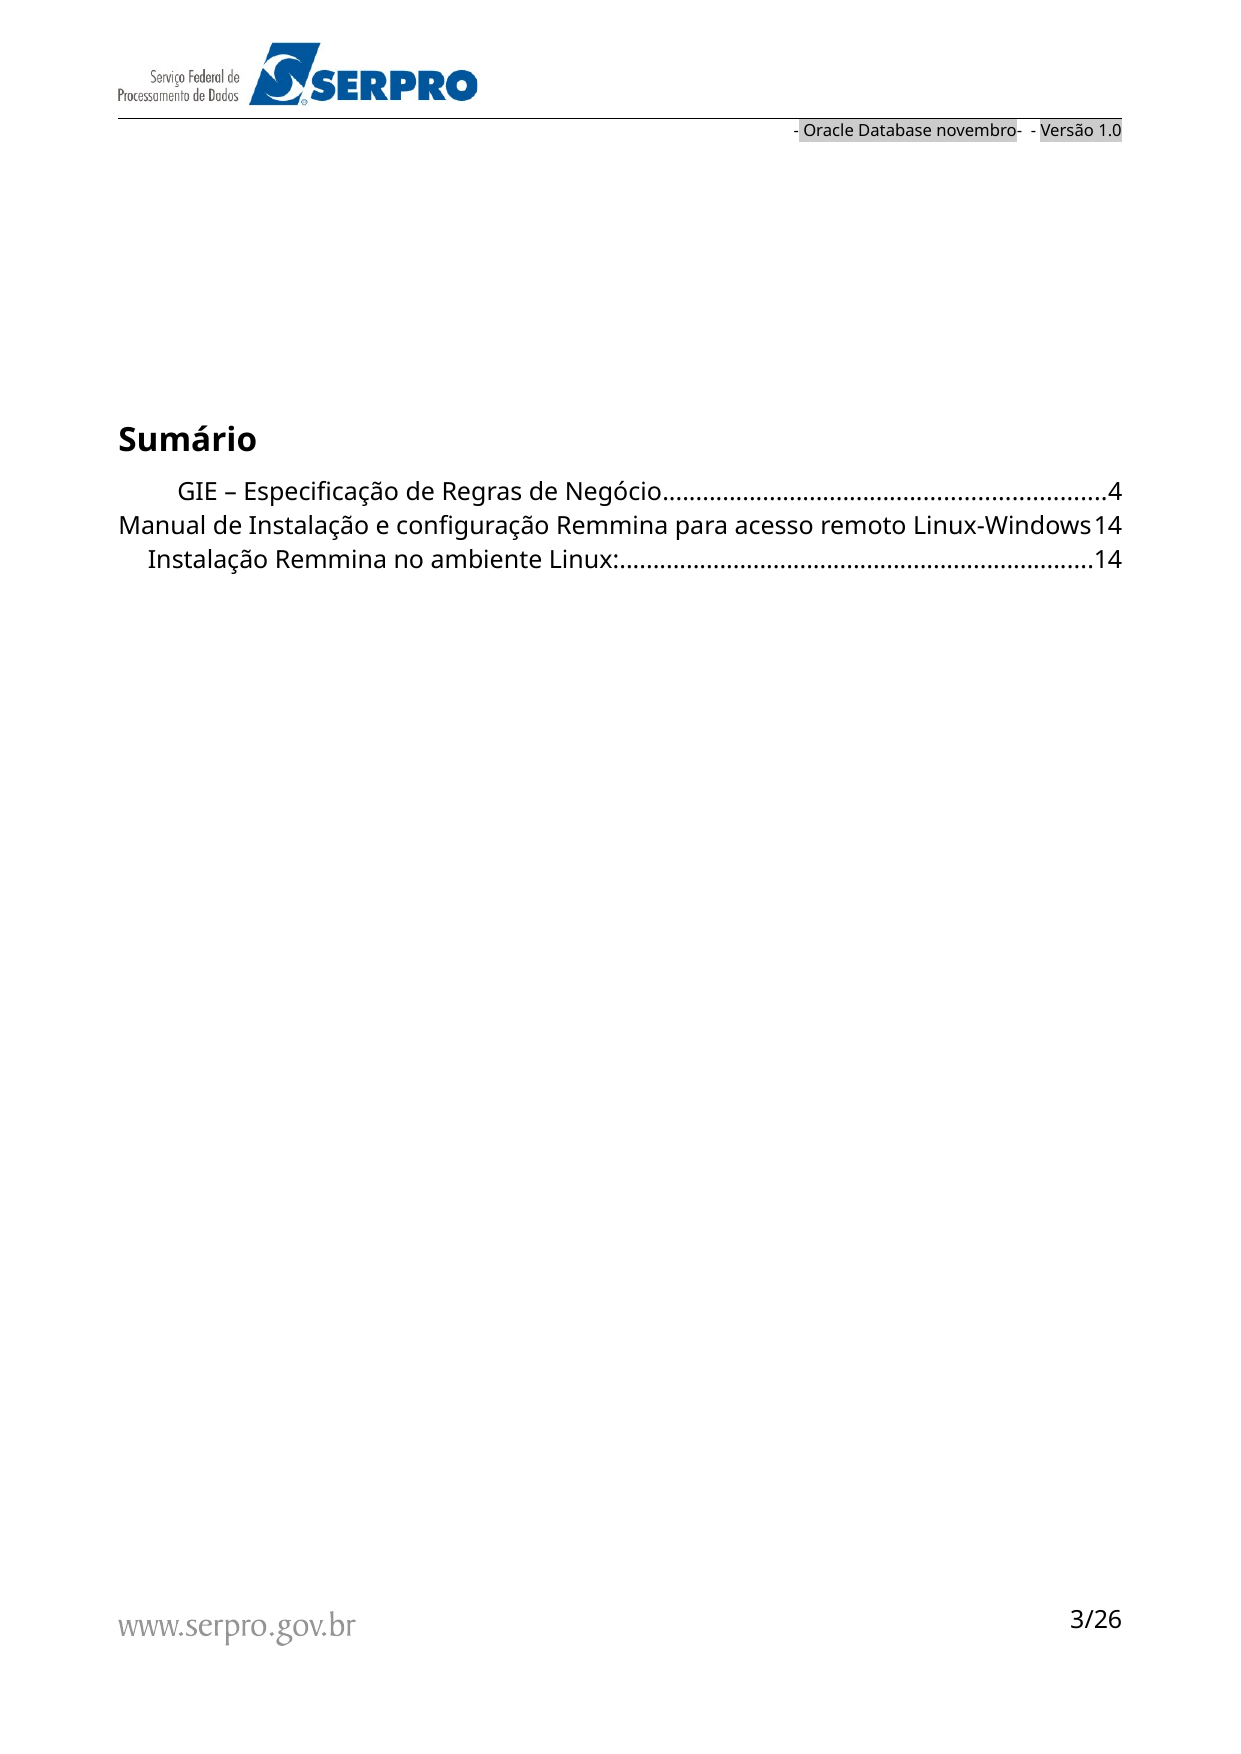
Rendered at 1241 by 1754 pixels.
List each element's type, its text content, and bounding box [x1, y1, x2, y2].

subtitle Sumário [118, 415, 1122, 461]
text Manual de Instalação e configuração Remmina para acesso remoto Linux-Windows 14 [118, 507, 1122, 541]
text GIE – Especificação de Regras de Negócio 4 [177, 473, 1122, 507]
text Instalação Remmina no ambiente Linux: 14 [148, 541, 1122, 576]
picture [118, 41, 478, 106]
